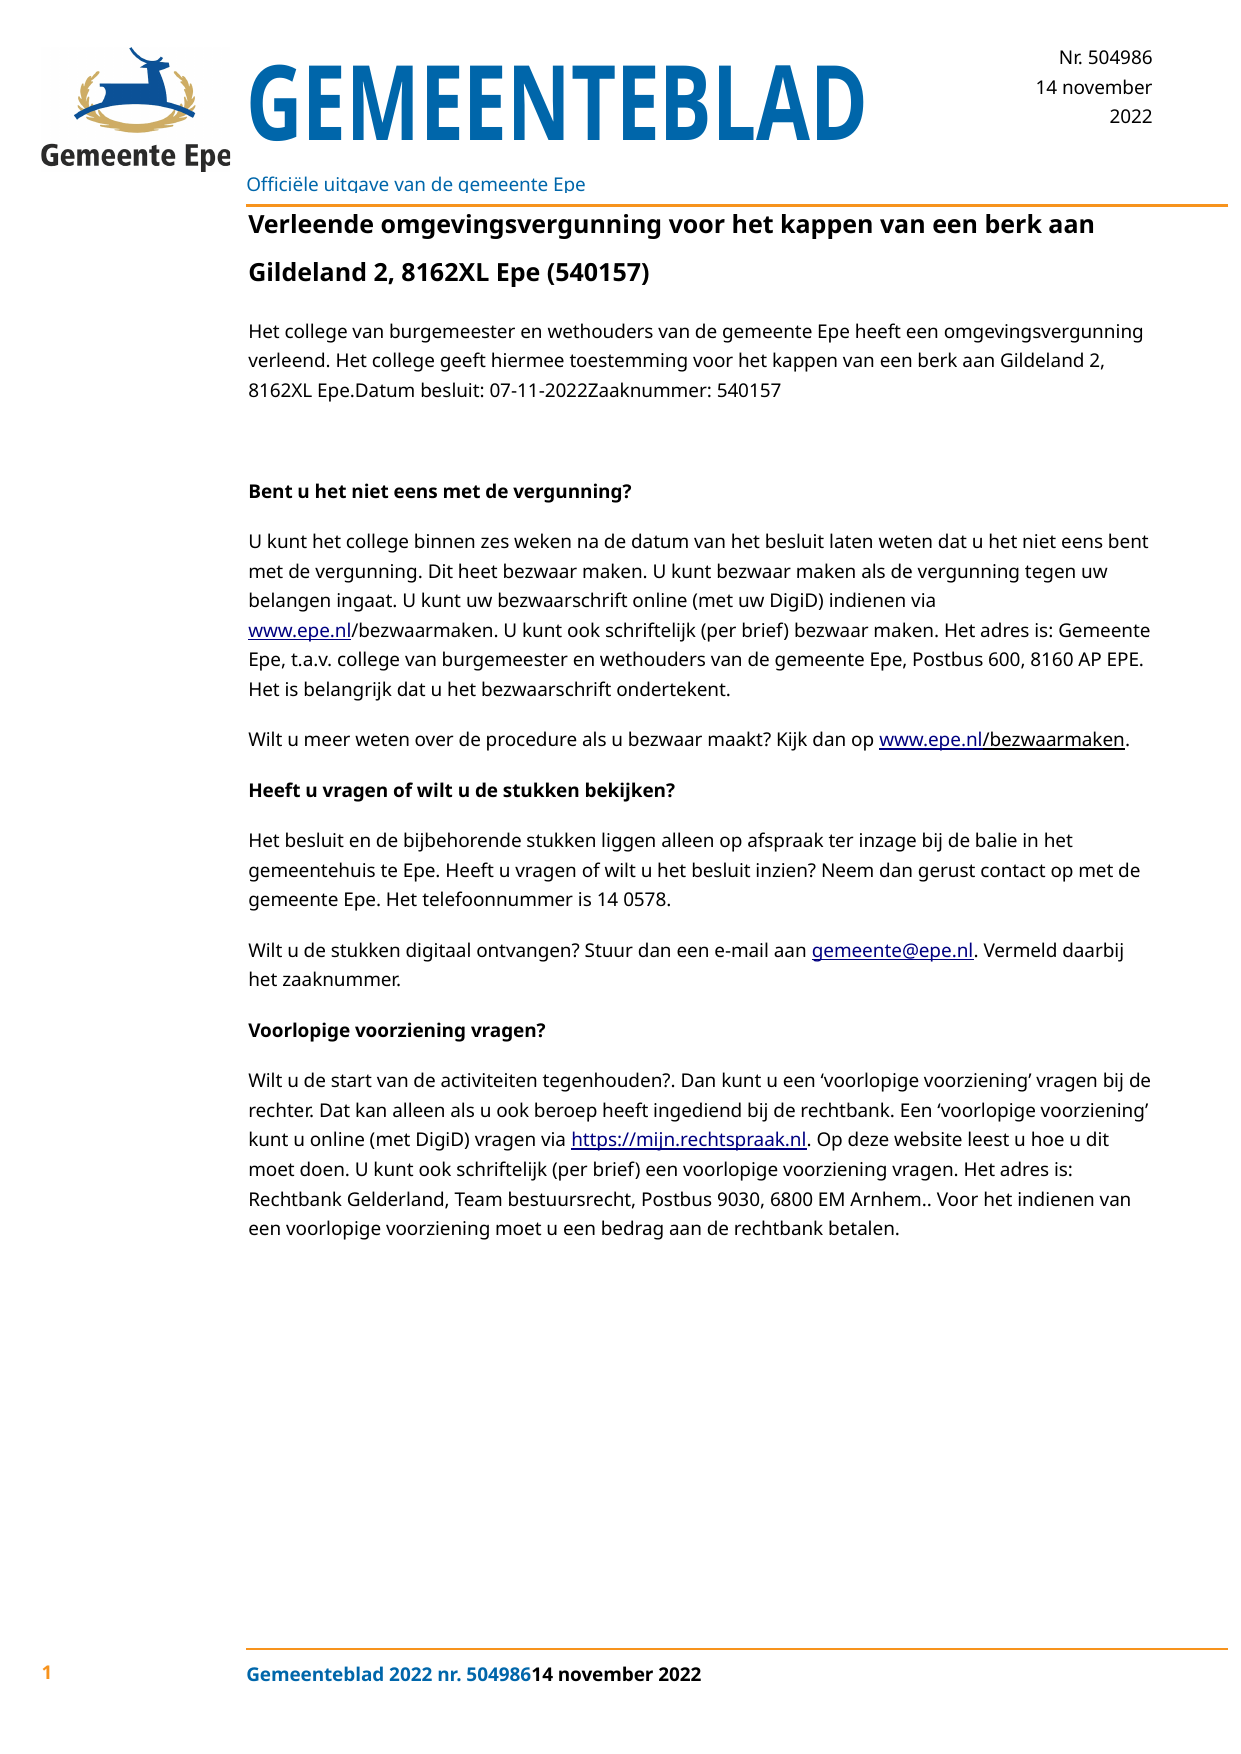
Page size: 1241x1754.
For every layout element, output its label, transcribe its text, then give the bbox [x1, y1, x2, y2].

text U kunt het college binnen zes weken na de datum van het besluit laten weten dat u het niet eens bent met de vergunning. Dit heet bezwaar maken. U kunt bezwaar maken als de vergunning tegen uw belangen ingaat. U kunt uw bezwaarschrift online (met uw DigiD) indienen via www.epe.nl/bezwaarmaken. U kunt ook schriftelijk (per brief) bezwaar maken. Het adres is: Gemeente Epe, t.a.v. college van burgemeester en wethouders van de gemeente Epe, Postbus 600, 8160 AP EPE. Het is belangrijk dat u het bezwaarschrift ondertekent. [248, 528, 1152, 702]
text Heeft u vragen of wilt u de stukken bekijken? [248, 777, 1152, 803]
text Bent u het niet eens met de vergunning? [248, 478, 1152, 504]
text Het besluit en de bijbehorende stukken liggen alleen op afspraak ter inzage bij de balie in het gemeentehuis te Epe. Heeft u vragen of wilt u het besluit inzien? Neem dan gerust contact op met de gemeente Epe. Het telefoonnummer is 14 0578. [248, 827, 1152, 912]
text Voorlopige voorziening vragen? [248, 1017, 1152, 1043]
text Wilt u de start van de activiteiten tegenhouden?. Dan kunt u een ‘voorlopige voorziening’ vragen bij de rechter. Dat kan alleen als u ook beroep heeft ingediend bij de rechtbank. Een ‘voorlopige voorziening’ kunt u online (met DigiD) vragen via https://mijn.rechtspraak.nl. Op deze website leest u hoe u dit moet doen. U kunt ook schriftelijk (per brief) een voorlopige voorziening vragen. Het adres is: Rechtbank Gelderland, Team bestuursrecht, Postbus 9030, 6800 EM Arnhem.. Voor het indienen van een voorlopige voorziening moet u een bedrag aan de rechtbank betalen. [248, 1067, 1152, 1241]
text Het college van burgemeester en wethouders van de gemeente Epe heeft een omgevingsvergunning verleend. Het college geeft hiermee toestemming voor het kappen van een berk aan Gildeland 2, 8162XL Epe.Datum besluit: 07-11-2022Zaaknummer: 540157 [248, 318, 1152, 403]
text Wilt u de stukken digitaal ontvangen? Stuur dan een e-mail aan gemeente@epe.nl. Vermeld daarbij het zaaknummer. [248, 937, 1152, 992]
text Wilt u meer weten over de procedure als u bezwaar maakt? Kijk dan op www.epe.nl/bezwaarmaken. [248, 727, 1152, 752]
picture [41, 47, 231, 172]
text Verleende omgevingsvergunning voor het kappen van een berk aan Gildeland 2, 8162XL Epe (540157) [248, 207, 1152, 288]
